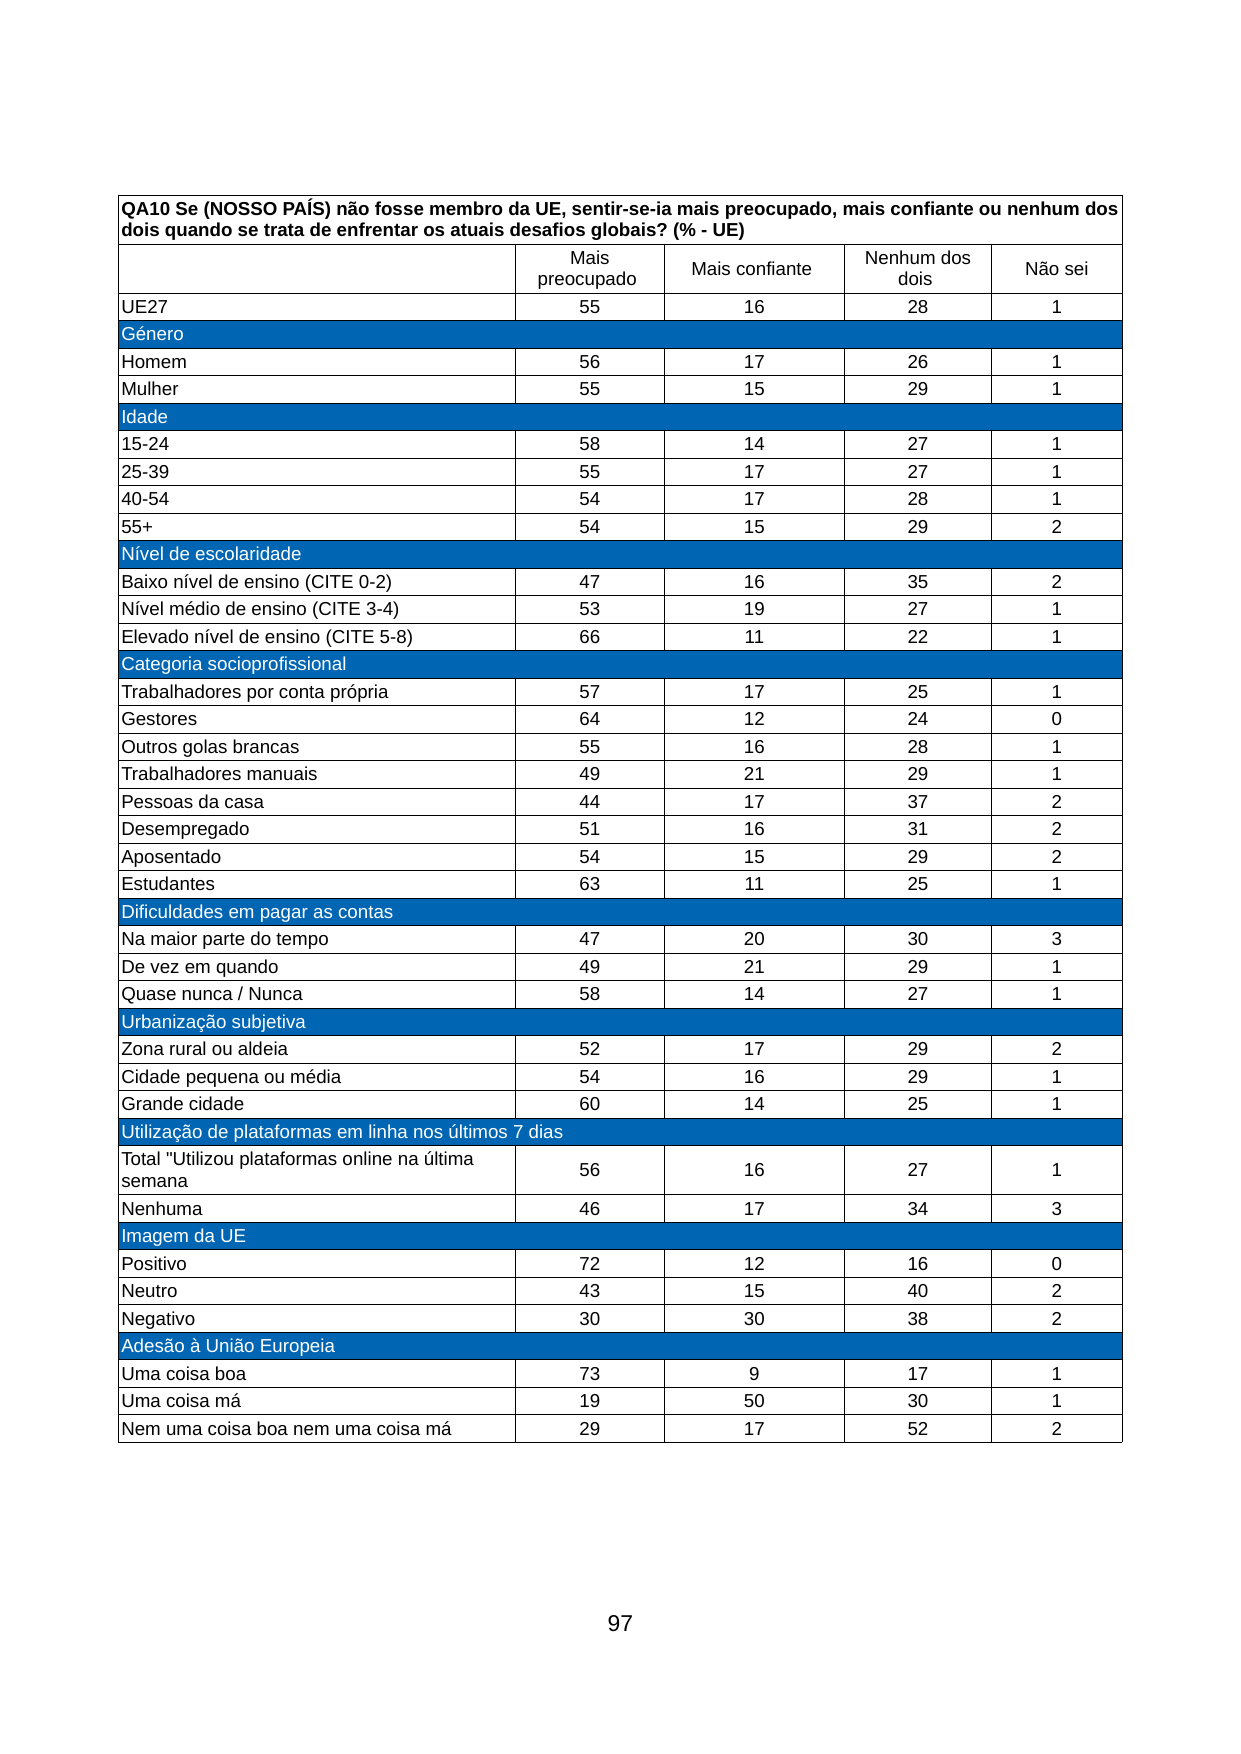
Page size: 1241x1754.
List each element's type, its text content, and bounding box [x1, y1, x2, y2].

table_cell Homem [119, 349, 515, 375]
table_cell 0 [992, 1250, 1122, 1277]
table_cell 30 [845, 1388, 991, 1414]
table_cell 29 [845, 514, 991, 540]
table_cell 66 [516, 624, 664, 650]
table_cell 1 [992, 734, 1122, 760]
table_cell 1 [992, 486, 1122, 513]
table_cell 16 [665, 734, 844, 760]
table_cell 54 [516, 844, 664, 870]
table_cell 15 [665, 514, 844, 540]
table_cell Mulher [119, 376, 515, 403]
table_cell 1 [992, 1091, 1122, 1118]
table_cell Uma coisa boa [119, 1360, 515, 1387]
table_cell Idade [119, 404, 1122, 430]
table_cell Estudantes [119, 871, 515, 898]
table_cell 2 [992, 789, 1122, 815]
table_cell 25 [845, 679, 991, 705]
table_cell 1 [992, 624, 1122, 650]
table_cell 15 [665, 376, 844, 403]
table_cell 19 [665, 596, 844, 623]
table_cell 58 [516, 431, 664, 458]
table_cell 17 [665, 486, 844, 513]
table_cell 16 [665, 1146, 844, 1194]
table_cell 25 [845, 871, 991, 898]
table_cell 1 [992, 294, 1122, 320]
table_cell 28 [845, 486, 991, 513]
table_cell 31 [845, 816, 991, 843]
table_cell 2 [992, 1305, 1122, 1332]
table_cell 2 [992, 514, 1122, 540]
table_cell Trabalhadores por conta própria [119, 679, 515, 705]
table_cell 63 [516, 871, 664, 898]
table_cell Zona rural ou aldeia [119, 1036, 515, 1063]
table_cell 56 [516, 349, 664, 375]
table_cell 47 [516, 569, 664, 595]
table_cell 17 [665, 679, 844, 705]
table_header QA10 Se (NOSSO PAÍS) não fosse membro da UE, sentir-se-ia mais preocupado, mais confiante ou nenhum dos dois quando se trata de enfrentar os atuais desafios globais? (% - UE) [119, 196, 1122, 244]
table_cell 1 [992, 761, 1122, 788]
table_cell 1 [992, 981, 1122, 1008]
table_cell 40-54 [119, 486, 515, 513]
table_cell 52 [516, 1036, 664, 1063]
table_cell 64 [516, 706, 664, 733]
table_cell 11 [665, 624, 844, 650]
table_cell 57 [516, 679, 664, 705]
table_cell 54 [516, 514, 664, 540]
table_cell 51 [516, 816, 664, 843]
table_cell 2 [992, 1415, 1122, 1442]
table_cell Utilização de plataformas em linha nos últimos 7 dias [119, 1119, 1122, 1145]
table_cell 20 [665, 926, 844, 953]
table_cell 12 [665, 1250, 844, 1277]
table_cell 52 [845, 1415, 991, 1442]
table_cell 28 [845, 734, 991, 760]
table_cell 21 [665, 761, 844, 788]
table_cell 1 [992, 459, 1122, 485]
table_cell 38 [845, 1305, 991, 1332]
table_cell 35 [845, 569, 991, 595]
table_cell 60 [516, 1091, 664, 1118]
table_cell 25 [845, 1091, 991, 1118]
table_cell 29 [845, 1064, 991, 1090]
table_cell 29 [845, 1036, 991, 1063]
table_cell 17 [845, 1360, 991, 1387]
table_cell Positivo [119, 1250, 515, 1277]
table_cell Quase nunca / Nunca [119, 981, 515, 1008]
table_cell 1 [992, 871, 1122, 898]
table_cell 27 [845, 981, 991, 1008]
table_cell 40 [845, 1278, 991, 1304]
table_cell 30 [665, 1305, 844, 1332]
table_cell 27 [845, 431, 991, 458]
table_cell Nem uma coisa boa nem uma coisa má [119, 1415, 515, 1442]
table_cell 27 [845, 1146, 991, 1194]
table_cell 27 [845, 459, 991, 485]
table_cell 55 [516, 376, 664, 403]
table_cell Adesão à União Europeia [119, 1333, 1122, 1359]
table_cell 1 [992, 376, 1122, 403]
table_cell Dificuldades em pagar as contas [119, 899, 1122, 925]
table_cell Mais confiante [665, 245, 844, 293]
table_cell 1 [992, 1388, 1122, 1414]
table_cell 1 [992, 954, 1122, 980]
table_cell 49 [516, 761, 664, 788]
table_cell Elevado nível de ensino (CITE 5-8) [119, 624, 515, 650]
table_cell Cidade pequena ou média [119, 1064, 515, 1090]
table_cell Urbanização subjetiva [119, 1009, 1122, 1035]
table_cell 1 [992, 349, 1122, 375]
table_cell 46 [516, 1195, 664, 1222]
table_cell Neutro [119, 1278, 515, 1304]
table_cell 14 [665, 1091, 844, 1118]
table_cell 12 [665, 706, 844, 733]
table_cell Não sei [992, 245, 1122, 293]
table_cell Nível de escolaridade [119, 541, 1122, 568]
table_cell Aposentado [119, 844, 515, 870]
table_cell 43 [516, 1278, 664, 1304]
table_cell 72 [516, 1250, 664, 1277]
table_cell 16 [665, 816, 844, 843]
table_cell 25-39 [119, 459, 515, 485]
table_cell 29 [845, 844, 991, 870]
table_cell 3 [992, 926, 1122, 953]
table_cell 29 [516, 1415, 664, 1442]
table_cell 9 [665, 1360, 844, 1387]
table_cell 22 [845, 624, 991, 650]
table_cell 55 [516, 459, 664, 485]
table_cell 30 [845, 926, 991, 953]
table_cell 37 [845, 789, 991, 815]
table_cell Nível médio de ensino (CITE 3-4) [119, 596, 515, 623]
table_cell Uma coisa má [119, 1388, 515, 1414]
table_cell 54 [516, 1064, 664, 1090]
table_cell 17 [665, 789, 844, 815]
table_cell 44 [516, 789, 664, 815]
table_cell 14 [665, 981, 844, 1008]
table_cell 29 [845, 954, 991, 980]
table_cell 14 [665, 431, 844, 458]
table_cell Nenhuma [119, 1195, 515, 1222]
table_cell Mais preocupado [516, 245, 664, 293]
table_cell 2 [992, 816, 1122, 843]
table_cell 16 [665, 294, 844, 320]
table_cell Género [119, 321, 1122, 348]
table_cell Baixo nível de ensino (CITE 0-2) [119, 569, 515, 595]
table_cell 30 [516, 1305, 664, 1332]
table_cell 49 [516, 954, 664, 980]
table_cell 29 [845, 376, 991, 403]
table_cell 17 [665, 349, 844, 375]
table_cell 1 [992, 1064, 1122, 1090]
table_cell De vez em quando [119, 954, 515, 980]
table_cell 19 [516, 1388, 664, 1414]
table_cell 1 [992, 596, 1122, 623]
table_cell 16 [665, 569, 844, 595]
table_cell 17 [665, 1036, 844, 1063]
table_cell 17 [665, 1195, 844, 1222]
table_cell 55+ [119, 514, 515, 540]
table_cell 15 [665, 1278, 844, 1304]
table_cell 47 [516, 926, 664, 953]
table_cell 2 [992, 1278, 1122, 1304]
table_cell 2 [992, 1036, 1122, 1063]
table_cell 16 [665, 1064, 844, 1090]
table_cell Na maior parte do tempo [119, 926, 515, 953]
table_cell 2 [992, 569, 1122, 595]
table_cell 73 [516, 1360, 664, 1387]
table_cell 1 [992, 1146, 1122, 1194]
table_cell UE27 [119, 294, 515, 320]
table_cell Total "Utilizou plataformas online na última semana [119, 1146, 515, 1194]
table_cell 17 [665, 459, 844, 485]
table_cell Gestores [119, 706, 515, 733]
table_cell 24 [845, 706, 991, 733]
table_cell 26 [845, 349, 991, 375]
table_cell 17 [665, 1415, 844, 1442]
table_cell Trabalhadores manuais [119, 761, 515, 788]
table_cell 55 [516, 734, 664, 760]
table_cell 1 [992, 679, 1122, 705]
table_cell 0 [992, 706, 1122, 733]
table_cell 29 [845, 761, 991, 788]
table_cell 1 [992, 431, 1122, 458]
table_cell Outros golas brancas [119, 734, 515, 760]
table_cell 50 [665, 1388, 844, 1414]
table_cell Pessoas da casa [119, 789, 515, 815]
table_cell Negativo [119, 1305, 515, 1332]
table_cell 34 [845, 1195, 991, 1222]
table_cell 16 [845, 1250, 991, 1277]
table_cell 1 [992, 1360, 1122, 1387]
table_cell Imagem da UE [119, 1223, 1122, 1249]
table_cell 2 [992, 844, 1122, 870]
table_cell 3 [992, 1195, 1122, 1222]
table_cell 28 [845, 294, 991, 320]
table_cell Desempregado [119, 816, 515, 843]
table_cell Grande cidade [119, 1091, 515, 1118]
table_cell 21 [665, 954, 844, 980]
table_cell 58 [516, 981, 664, 1008]
table_cell 56 [516, 1146, 664, 1194]
table_cell Categoria socioprofissional [119, 651, 1122, 678]
table_cell 53 [516, 596, 664, 623]
table_cell 55 [516, 294, 664, 320]
table_cell 27 [845, 596, 991, 623]
table_cell 54 [516, 486, 664, 513]
table_cell 15 [665, 844, 844, 870]
table_cell [119, 245, 515, 293]
table_cell 11 [665, 871, 844, 898]
table_cell 15-24 [119, 431, 515, 458]
table_cell Nenhum dos dois [845, 245, 991, 293]
